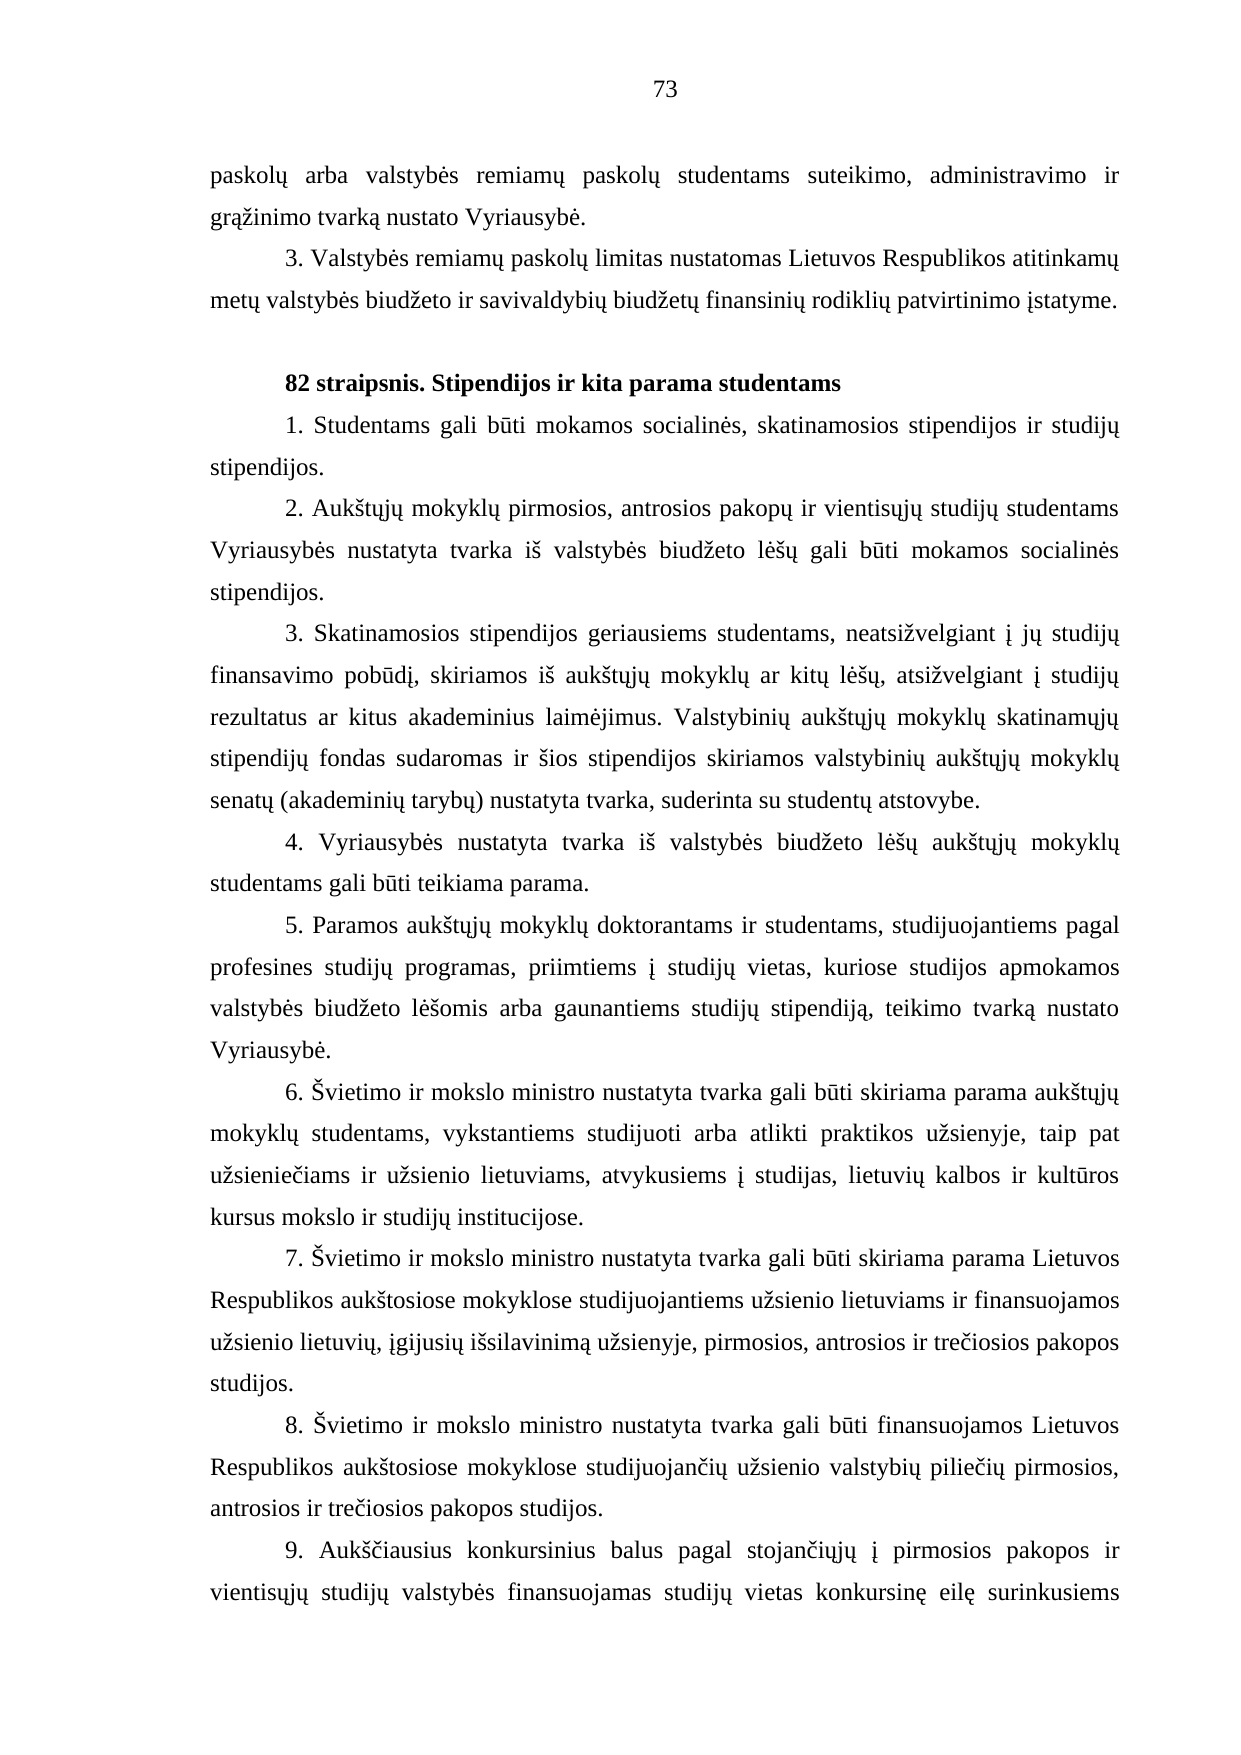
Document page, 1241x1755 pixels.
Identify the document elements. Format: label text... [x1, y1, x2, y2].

text 5. Paramos aukštųjų mokyklų doktorantams ir studentams, studijuojantiems pagal profesines studijų programas, priimtiems į studijų vietas, kuriose studijos apmokamos valstybės biudžeto lėšomis arba gaunantiems studijų stipendiją, teikimo tvarką nustato Vyriausybė. [210, 900, 1120, 1067]
text 3. Skatinamosios stipendijos geriausiems studentams, neatsižvelgiant į jų studijų finansavimo pobūdį, skiriamos iš aukštųjų mokyklų ar kitų lėšų, atsižvelgiant į studijų rezultatus ar kitus akademinius laimėjimus. Valstybinių aukštųjų mokyklų skatinamųjų stipendijų fondas sudaromas ir šios stipendijos skiriamos valstybinių aukštųjų mokyklų senatų (akademinių tarybų) nustatyta tvarka, suderinta su studentų atstovybe. [210, 608, 1120, 817]
text 2. Aukštųjų mokyklų pirmosios, antrosios pakopų ir vientisųjų studijų studentams Vyriausybės nustatyta tvarka iš valstybės biudžeto lėšų gali būti mokamos socialinės stipendijos. [210, 483, 1120, 608]
text paskolų arba valstybės remiamų paskolų studentams suteikimo, administravimo ir grąžinimo tvarką nustato Vyriausybė. [210, 150, 1120, 233]
text 6. Švietimo ir mokslo ministro nustatyta tvarka gali būti skiriama parama aukštųjų mokyklų studentams, vykstantiems studijuoti arba atlikti praktikos užsienyje, taip pat užsieniečiams ir užsienio lietuviams, atvykusiems į studijas, lietuvių kalbos ir kultūros kursus mokslo ir studijų institucijose. [210, 1067, 1120, 1233]
text 7. Švietimo ir mokslo ministro nustatyta tvarka gali būti skiriama parama Lietuvos Respublikos aukštosiose mokyklose studijuojantiems užsienio lietuviams ir finansuojamos užsienio lietuvių, įgijusių išsilavinimą užsienyje, pirmosios, antrosios ir trečiosios pakopos studijos. [210, 1233, 1120, 1400]
text 4. Vyriausybės nustatyta tvarka iš valstybės biudžeto lėšų aukštųjų mokyklų studentams gali būti teikiama parama. [210, 817, 1120, 900]
text 3. Valstybės remiamų paskolų limitas nustatomas Lietuvos Respublikos atitinkamų metų valstybės biudžeto ir savivaldybių biudžetų finansinių rodiklių patvirtinimo įstatyme. [210, 233, 1120, 317]
text 82 straipsnis. Stipendijos ir kita parama studentams [210, 358, 1120, 400]
text 1. Studentams gali būti mokamos socialinės, skatinamosios stipendijos ir studijų stipendijos. [210, 400, 1120, 483]
text 8. Švietimo ir mokslo ministro nustatyta tvarka gali būti finansuojamos Lietuvos Respublikos aukštosiose mokyklose studijuojančių užsienio valstybių piliečių pirmosios, antrosios ir trečiosios pakopos studijos. [210, 1400, 1120, 1525]
text 9. Aukščiausius konkursinius balus pagal stojančiųjų į pirmosios pakopos ir vientisųjų studijų valstybės finansuojamas studijų vietas konkursinę eilę surinkusiems [210, 1525, 1120, 1608]
